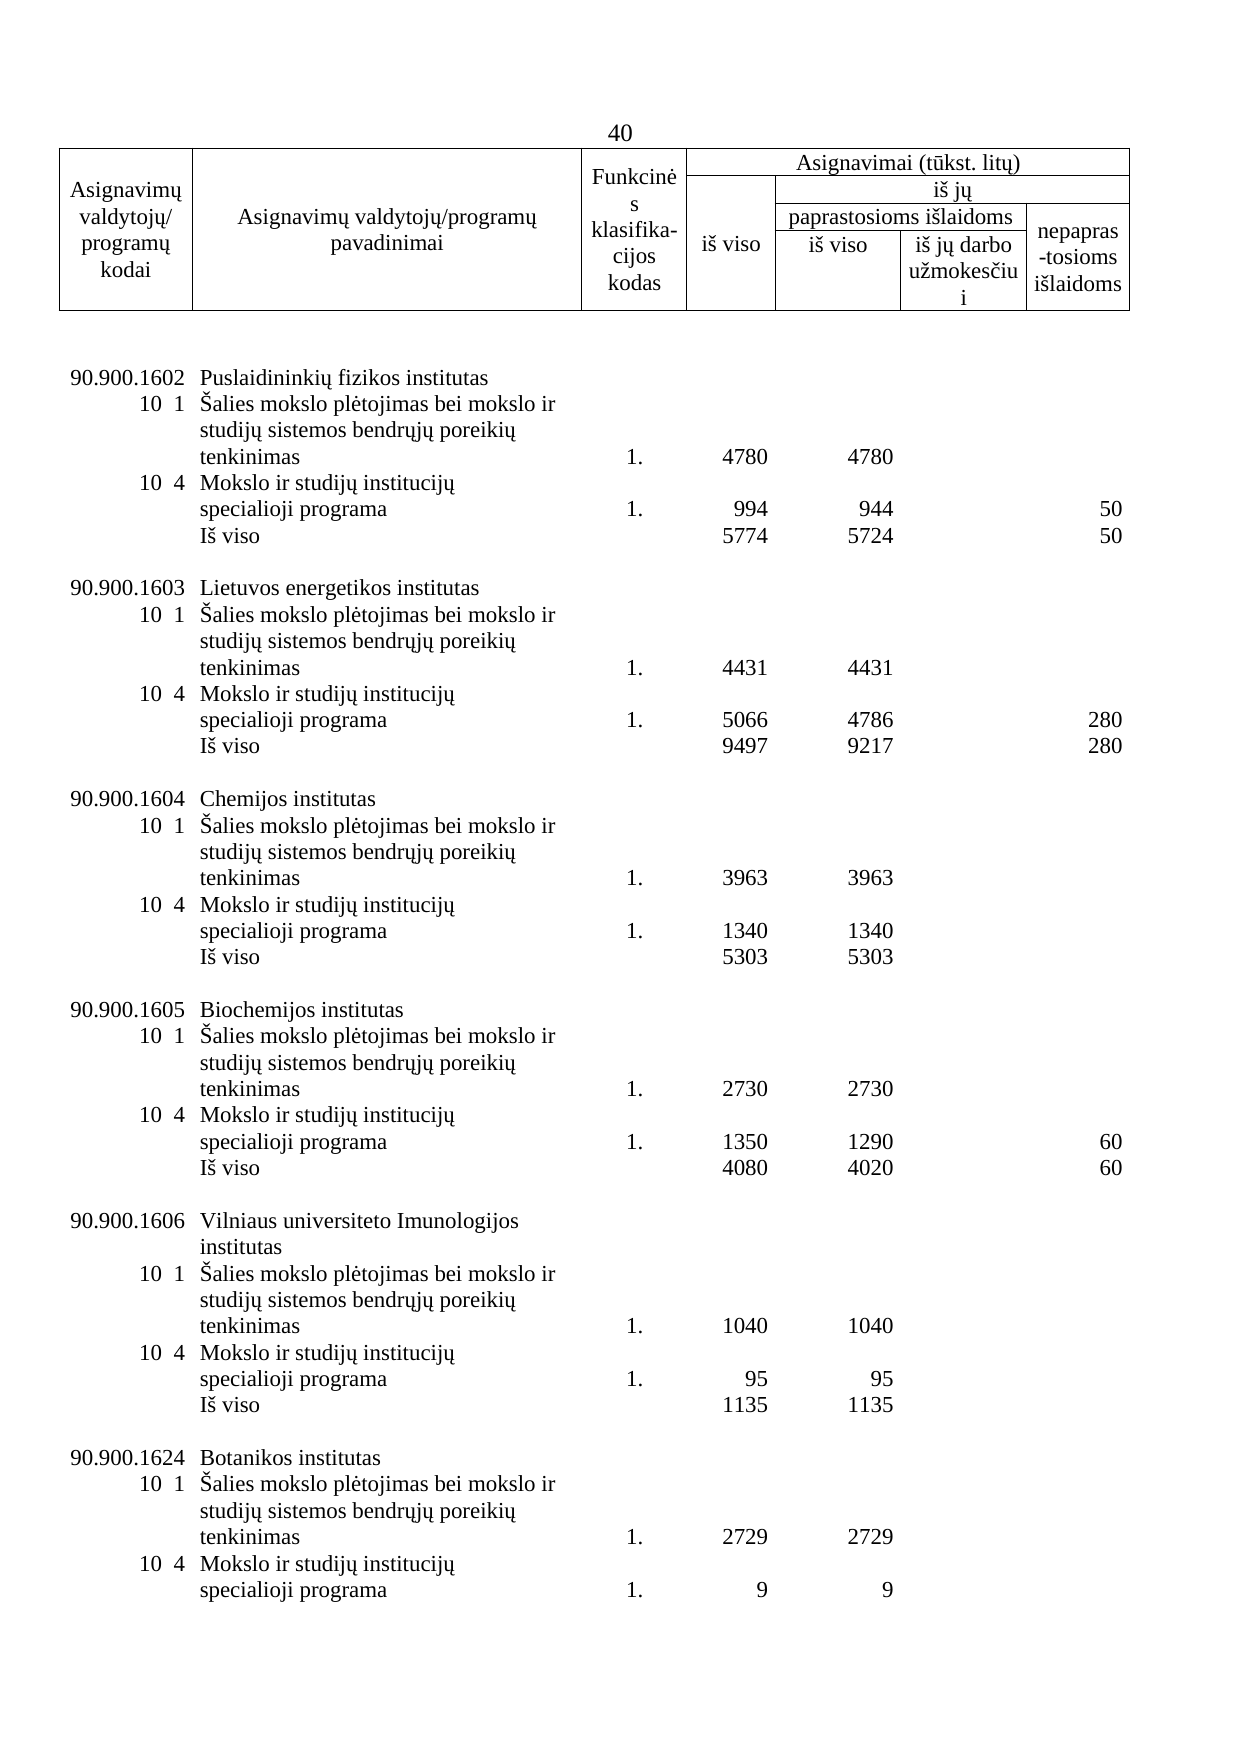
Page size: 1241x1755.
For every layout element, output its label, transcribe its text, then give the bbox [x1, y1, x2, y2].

table_cell [901, 944, 1026, 970]
table_cell [901, 1128, 1026, 1154]
table_cell Iš viso [192, 1154, 582, 1181]
table_cell 90.900.1604 [59, 785, 192, 812]
table_cell [775, 575, 901, 601]
table_cell 1. [582, 1128, 687, 1154]
table_cell [1026, 1313, 1129, 1339]
table_cell Šalies mokslo plėtojimas bei mokslo ir [192, 390, 582, 416]
table_cell nepapras-tosioms išlaidoms [1027, 204, 1129, 310]
table_cell [1026, 1497, 1129, 1523]
table_cell [582, 548, 687, 574]
table_cell [59, 443, 192, 469]
table_cell [582, 337, 687, 364]
table_cell 4431 [775, 654, 901, 680]
table_cell [901, 364, 1026, 390]
table_cell [582, 311, 687, 337]
table_cell [687, 1444, 775, 1471]
table_cell [582, 1181, 687, 1207]
table_cell Šalies mokslo plėtojimas bei mokslo ir [192, 1471, 582, 1497]
table_cell [59, 522, 192, 548]
table_cell [59, 416, 192, 443]
table_cell [775, 416, 901, 443]
table_cell [582, 1471, 687, 1497]
table_cell [901, 1049, 1026, 1075]
table_cell 10 1 [59, 1471, 192, 1497]
table_cell [687, 416, 775, 443]
table_cell [775, 1102, 901, 1128]
table_cell [1026, 944, 1129, 970]
table_cell iš viso [776, 231, 900, 310]
table_cell 10 4 [59, 469, 192, 495]
table_cell 1. [582, 1365, 687, 1391]
table_cell institutas [192, 1233, 582, 1260]
table_cell [775, 759, 901, 785]
table_cell [1026, 838, 1129, 864]
table_cell 1. [582, 1313, 687, 1339]
table_cell 1. [582, 706, 687, 733]
table_cell 95 [687, 1365, 775, 1391]
table_cell 10 4 [59, 1102, 192, 1128]
table_cell [775, 1339, 901, 1365]
table_cell [582, 944, 687, 970]
table_cell [687, 759, 775, 785]
table_cell 994 [687, 495, 775, 522]
table_cell [687, 1049, 775, 1075]
table_cell [1026, 575, 1129, 601]
table_cell [1026, 1550, 1129, 1576]
table_cell [901, 654, 1026, 680]
table_cell [59, 1391, 192, 1418]
table_cell [901, 838, 1026, 864]
table_cell Mokslo ir studijų institucijų [192, 680, 582, 706]
table_cell [1026, 812, 1129, 838]
table_cell 1. [582, 1523, 687, 1549]
table_cell [901, 443, 1026, 469]
table_cell studijų sistemos bendrųjų poreikių [192, 416, 582, 443]
table_cell [192, 970, 582, 996]
table_cell Mokslo ir studijų institucijų [192, 891, 582, 917]
table_cell [687, 1181, 775, 1207]
table_cell 9217 [775, 733, 901, 759]
table_header Asignavimų valdytojų/ programų kodai [60, 149, 192, 310]
table_cell studijų sistemos bendrųjų poreikių [192, 838, 582, 864]
table_cell [687, 469, 775, 495]
table_cell 2730 [687, 1075, 775, 1102]
table_cell 10 4 [59, 1550, 192, 1576]
table_cell [775, 1444, 901, 1471]
table_cell [687, 1497, 775, 1523]
table_cell [582, 1207, 687, 1233]
table_cell [901, 970, 1026, 996]
table_cell [775, 311, 901, 337]
table_cell [901, 1497, 1026, 1523]
table_cell Biochemijos institutas [192, 996, 582, 1022]
table_cell 10 1 [59, 812, 192, 838]
table_cell [1026, 1207, 1129, 1233]
table_cell [901, 1023, 1026, 1049]
table_cell [775, 812, 901, 838]
table_cell [775, 364, 901, 390]
table_cell [59, 1154, 192, 1181]
table_cell [582, 1049, 687, 1075]
table_cell 1. [582, 917, 687, 943]
table_cell [582, 996, 687, 1022]
table_cell 4020 [775, 1154, 901, 1181]
table_cell [1026, 1023, 1129, 1049]
table_cell 60 [1026, 1128, 1129, 1154]
table_cell [901, 522, 1026, 548]
table_cell specialioji programa [192, 1365, 582, 1391]
table_cell specialioji programa [192, 706, 582, 733]
table_cell [59, 1128, 192, 1154]
table_cell Chemijos institutas [192, 785, 582, 812]
table_cell 90.900.1624 [59, 1444, 192, 1471]
table_cell [901, 575, 1026, 601]
table_cell Mokslo ir studijų institucijų [192, 1102, 582, 1128]
table_cell [59, 1181, 192, 1207]
table_cell iš jų [776, 176, 1129, 202]
table_cell [775, 627, 901, 653]
table_cell [775, 1023, 901, 1049]
table_cell [775, 996, 901, 1022]
table_cell [192, 1181, 582, 1207]
table_cell 10 1 [59, 601, 192, 627]
table_cell [901, 1286, 1026, 1312]
table_cell 50 [1026, 495, 1129, 522]
table_cell 4786 [775, 706, 901, 733]
table_cell [582, 390, 687, 416]
table_cell [775, 1497, 901, 1523]
table_cell [775, 1286, 901, 1312]
table_cell [901, 1154, 1026, 1181]
table_cell [901, 495, 1026, 522]
table_cell studijų sistemos bendrųjų poreikių [192, 1049, 582, 1075]
table_cell [775, 337, 901, 364]
table_cell [1026, 1260, 1129, 1286]
table_cell [901, 1207, 1026, 1233]
table_cell [901, 627, 1026, 653]
table_cell [687, 1260, 775, 1286]
table_cell [1026, 337, 1129, 364]
table_cell 10 1 [59, 1023, 192, 1049]
table_cell 1340 [775, 917, 901, 943]
table_cell [59, 970, 192, 996]
table_cell [775, 1550, 901, 1576]
table_cell 2729 [775, 1523, 901, 1549]
table_cell 10 1 [59, 1260, 192, 1286]
table_cell [59, 1286, 192, 1312]
table_cell [901, 1444, 1026, 1471]
table_cell [1026, 654, 1129, 680]
table_cell [1026, 1365, 1129, 1391]
table_cell [59, 733, 192, 759]
table_cell 5066 [687, 706, 775, 733]
table_cell 2729 [687, 1523, 775, 1549]
table_cell 1. [582, 1576, 687, 1602]
table_cell 10 4 [59, 891, 192, 917]
table_cell [1026, 970, 1129, 996]
table_cell Mokslo ir studijų institucijų [192, 1550, 582, 1576]
table_cell [687, 1023, 775, 1049]
table_cell [901, 548, 1026, 574]
table_cell [687, 1471, 775, 1497]
table_cell [901, 469, 1026, 495]
table_cell Mokslo ir studijų institucijų [192, 469, 582, 495]
table_cell 3963 [775, 864, 901, 891]
table_cell [901, 416, 1026, 443]
table_cell specialioji programa [192, 917, 582, 943]
table_cell [901, 1260, 1026, 1286]
table_cell [59, 1049, 192, 1075]
table_cell [901, 1365, 1026, 1391]
table_cell 5724 [775, 522, 901, 548]
table_cell [901, 1181, 1026, 1207]
table_cell [687, 601, 775, 627]
table_cell [582, 812, 687, 838]
table_cell [1026, 1181, 1129, 1207]
table_cell [687, 1102, 775, 1128]
table_cell [775, 1207, 901, 1233]
table_cell [687, 680, 775, 706]
table_cell [582, 1418, 687, 1444]
table_cell [901, 706, 1026, 733]
table_cell 4431 [687, 654, 775, 680]
table_cell [901, 1523, 1026, 1549]
table_cell [1026, 416, 1129, 443]
table_cell Iš viso [192, 944, 582, 970]
table_cell [582, 1339, 687, 1365]
table_cell specialioji programa [192, 1128, 582, 1154]
table_cell Iš viso [192, 522, 582, 548]
table_cell [775, 548, 901, 574]
table_cell [687, 838, 775, 864]
table_cell [901, 996, 1026, 1022]
table_cell [1026, 1418, 1129, 1444]
table_cell 10 4 [59, 1339, 192, 1365]
table_cell 60 [1026, 1154, 1129, 1181]
table_cell [687, 996, 775, 1022]
table_cell [59, 759, 192, 785]
table_cell [192, 1418, 582, 1444]
table_cell [1026, 864, 1129, 891]
table_cell 1. [582, 495, 687, 522]
table_cell specialioji programa [192, 495, 582, 522]
table_cell [59, 917, 192, 943]
table_cell [775, 838, 901, 864]
table_cell 90.900.1606 [59, 1207, 192, 1233]
table_cell [775, 390, 901, 416]
table_cell 90.900.1602 [59, 364, 192, 390]
table_cell [582, 1023, 687, 1049]
table_cell [582, 469, 687, 495]
table_cell [1026, 1576, 1129, 1602]
table_cell [1026, 1075, 1129, 1102]
table_cell [1026, 1339, 1129, 1365]
table_cell 4780 [775, 443, 901, 469]
table_cell [1026, 601, 1129, 627]
table_cell [901, 390, 1026, 416]
table_cell iš jų darbo užmokesčiui [901, 231, 1026, 310]
table_cell [687, 575, 775, 601]
table_cell [192, 337, 582, 364]
table_cell [59, 1497, 192, 1523]
table_cell [582, 364, 687, 390]
table_cell [582, 1391, 687, 1418]
table_cell [59, 1418, 192, 1444]
table_cell [901, 601, 1026, 627]
table_cell [1026, 759, 1129, 785]
table_cell tenkinimas [192, 1313, 582, 1339]
table_cell [1026, 1523, 1129, 1549]
table_cell 1040 [775, 1313, 901, 1339]
table_cell [59, 1313, 192, 1339]
table_cell 1350 [687, 1128, 775, 1154]
table_cell [582, 1550, 687, 1576]
table_cell [901, 1550, 1026, 1576]
table_cell [775, 469, 901, 495]
table_cell [582, 1497, 687, 1523]
table_cell 95 [775, 1365, 901, 1391]
table_cell [582, 733, 687, 759]
table_cell [1026, 785, 1129, 812]
table_cell iš viso [687, 176, 775, 310]
table_cell 9497 [687, 733, 775, 759]
table_cell tenkinimas [192, 864, 582, 891]
table_cell [582, 1102, 687, 1128]
table_cell [582, 522, 687, 548]
table_cell [1026, 1444, 1129, 1471]
table_cell [687, 1339, 775, 1365]
table_cell [582, 970, 687, 996]
table_cell [1026, 680, 1129, 706]
table_cell [59, 627, 192, 653]
table_cell [1026, 627, 1129, 653]
table_cell 1340 [687, 917, 775, 943]
table_cell [582, 575, 687, 601]
table_cell [687, 627, 775, 653]
table_cell [582, 601, 687, 627]
table_cell Vilniaus universiteto Imunologijos [192, 1207, 582, 1233]
table_cell [582, 759, 687, 785]
table_cell [1026, 548, 1129, 574]
table_cell [1026, 917, 1129, 943]
table_cell [687, 1286, 775, 1312]
table_cell [59, 1523, 192, 1549]
table_cell Botanikos institutas [192, 1444, 582, 1471]
table_cell Iš viso [192, 1391, 582, 1418]
table_cell 4780 [687, 443, 775, 469]
table_cell [901, 1233, 1026, 1260]
table_cell [59, 548, 192, 574]
table_cell [582, 785, 687, 812]
table_cell [687, 1550, 775, 1576]
table_cell [901, 1339, 1026, 1365]
table_cell 944 [775, 495, 901, 522]
table_cell [687, 812, 775, 838]
table_cell [582, 416, 687, 443]
table_cell [59, 944, 192, 970]
table_cell Šalies mokslo plėtojimas bei mokslo ir [192, 812, 582, 838]
table_cell [901, 680, 1026, 706]
table_cell [1026, 364, 1129, 390]
table_cell 1290 [775, 1128, 901, 1154]
table_cell 5303 [775, 944, 901, 970]
table_cell [775, 1418, 901, 1444]
table_cell [687, 390, 775, 416]
table_header Asignavimai (tūkst. litų) [687, 149, 1129, 175]
table_cell [59, 337, 192, 364]
table_cell [582, 1233, 687, 1260]
table_cell [901, 1391, 1026, 1418]
table_cell [775, 970, 901, 996]
table_cell [775, 1181, 901, 1207]
table_cell [901, 1471, 1026, 1497]
table_cell studijų sistemos bendrųjų poreikių [192, 627, 582, 653]
table_cell [1026, 311, 1129, 337]
table_cell [775, 1049, 901, 1075]
table_cell [775, 1233, 901, 1260]
table_cell 5774 [687, 522, 775, 548]
table_cell [687, 891, 775, 917]
table_cell [775, 1471, 901, 1497]
table_cell Lietuvos energetikos institutas [192, 575, 582, 601]
table_cell [901, 917, 1026, 943]
table_cell [582, 838, 687, 864]
table_cell [59, 495, 192, 522]
table_cell 1135 [775, 1391, 901, 1418]
table_cell [687, 1207, 775, 1233]
table_cell 90.900.1605 [59, 996, 192, 1022]
table_cell [59, 311, 192, 337]
table_cell 4080 [687, 1154, 775, 1181]
table_cell [687, 785, 775, 812]
table_cell 1. [582, 654, 687, 680]
table_cell tenkinimas [192, 1075, 582, 1102]
table_cell [59, 706, 192, 733]
table_cell 1. [582, 864, 687, 891]
table_cell Iš viso [192, 733, 582, 759]
table_cell [59, 864, 192, 891]
table_cell [775, 1260, 901, 1286]
table_cell [59, 838, 192, 864]
table_cell [687, 337, 775, 364]
table_cell 280 [1026, 733, 1129, 759]
table_cell [901, 1418, 1026, 1444]
table_cell [901, 733, 1026, 759]
table_cell [901, 1075, 1026, 1102]
table_cell [192, 548, 582, 574]
table_cell 9 [687, 1576, 775, 1602]
table_cell [582, 1286, 687, 1312]
table_cell [775, 601, 901, 627]
table_cell [192, 759, 582, 785]
table_cell 9 [775, 1576, 901, 1602]
table_cell studijų sistemos bendrųjų poreikių [192, 1497, 582, 1523]
table_cell [775, 891, 901, 917]
table_cell [59, 654, 192, 680]
table_cell [687, 1233, 775, 1260]
table_cell [775, 785, 901, 812]
table_cell [901, 785, 1026, 812]
table_cell [687, 311, 775, 337]
table_cell Šalies mokslo plėtojimas bei mokslo ir [192, 1023, 582, 1049]
table_cell [59, 1365, 192, 1391]
table_cell [901, 337, 1026, 364]
table_cell [687, 970, 775, 996]
table_cell [1026, 390, 1129, 416]
table_cell 5303 [687, 944, 775, 970]
table_cell [901, 1102, 1026, 1128]
table_cell [1026, 1471, 1129, 1497]
table_cell [582, 1260, 687, 1286]
table_cell 3963 [687, 864, 775, 891]
table_cell [1026, 1102, 1129, 1128]
table_cell [687, 548, 775, 574]
table_cell Šalies mokslo plėtojimas bei mokslo ir [192, 1260, 582, 1286]
table_cell [775, 680, 901, 706]
table_cell [901, 1576, 1026, 1602]
table_cell [582, 1444, 687, 1471]
table_cell [901, 891, 1026, 917]
table_cell [1026, 1286, 1129, 1312]
table_cell [1026, 1391, 1129, 1418]
table_cell 1. [582, 1075, 687, 1102]
table_cell [1026, 996, 1129, 1022]
table_cell [1026, 891, 1129, 917]
table_cell [1026, 443, 1129, 469]
table_cell [687, 364, 775, 390]
table_cell [1026, 1233, 1129, 1260]
table_header Asignavimų valdytojų/programų pavadinimai [193, 149, 581, 310]
table_cell 2730 [775, 1075, 901, 1102]
table_cell 280 [1026, 706, 1129, 733]
table_cell tenkinimas [192, 443, 582, 469]
table_cell 1. [582, 443, 687, 469]
table_cell paprastosioms išlaidoms [776, 204, 1026, 230]
table_cell [1026, 469, 1129, 495]
table_cell [582, 680, 687, 706]
table_cell tenkinimas [192, 1523, 582, 1549]
table_cell [687, 1418, 775, 1444]
table_cell 10 1 [59, 390, 192, 416]
table_cell [59, 1233, 192, 1260]
table_cell [192, 311, 582, 337]
table_cell [901, 759, 1026, 785]
table_cell Mokslo ir studijų institucijų [192, 1339, 582, 1365]
table_cell [1026, 1049, 1129, 1075]
table_cell 1040 [687, 1313, 775, 1339]
table_cell tenkinimas [192, 654, 582, 680]
table_cell [901, 864, 1026, 891]
table_cell studijų sistemos bendrųjų poreikių [192, 1286, 582, 1312]
table_cell [59, 1075, 192, 1102]
table_cell [582, 1154, 687, 1181]
table_cell 1135 [687, 1391, 775, 1418]
table_cell [582, 627, 687, 653]
table_cell 90.900.1603 [59, 575, 192, 601]
table_cell Puslaidininkių fizikos institutas [192, 364, 582, 390]
table_cell 10 4 [59, 680, 192, 706]
table_header Funkcinės klasifika-cijos kodas [582, 149, 686, 310]
table_cell Šalies mokslo plėtojimas bei mokslo ir [192, 601, 582, 627]
table_cell [901, 812, 1026, 838]
table_cell 50 [1026, 522, 1129, 548]
table_cell [901, 311, 1026, 337]
table_cell specialioji programa [192, 1576, 582, 1602]
table_cell [901, 1313, 1026, 1339]
table_cell [59, 1576, 192, 1602]
table_cell [582, 891, 687, 917]
